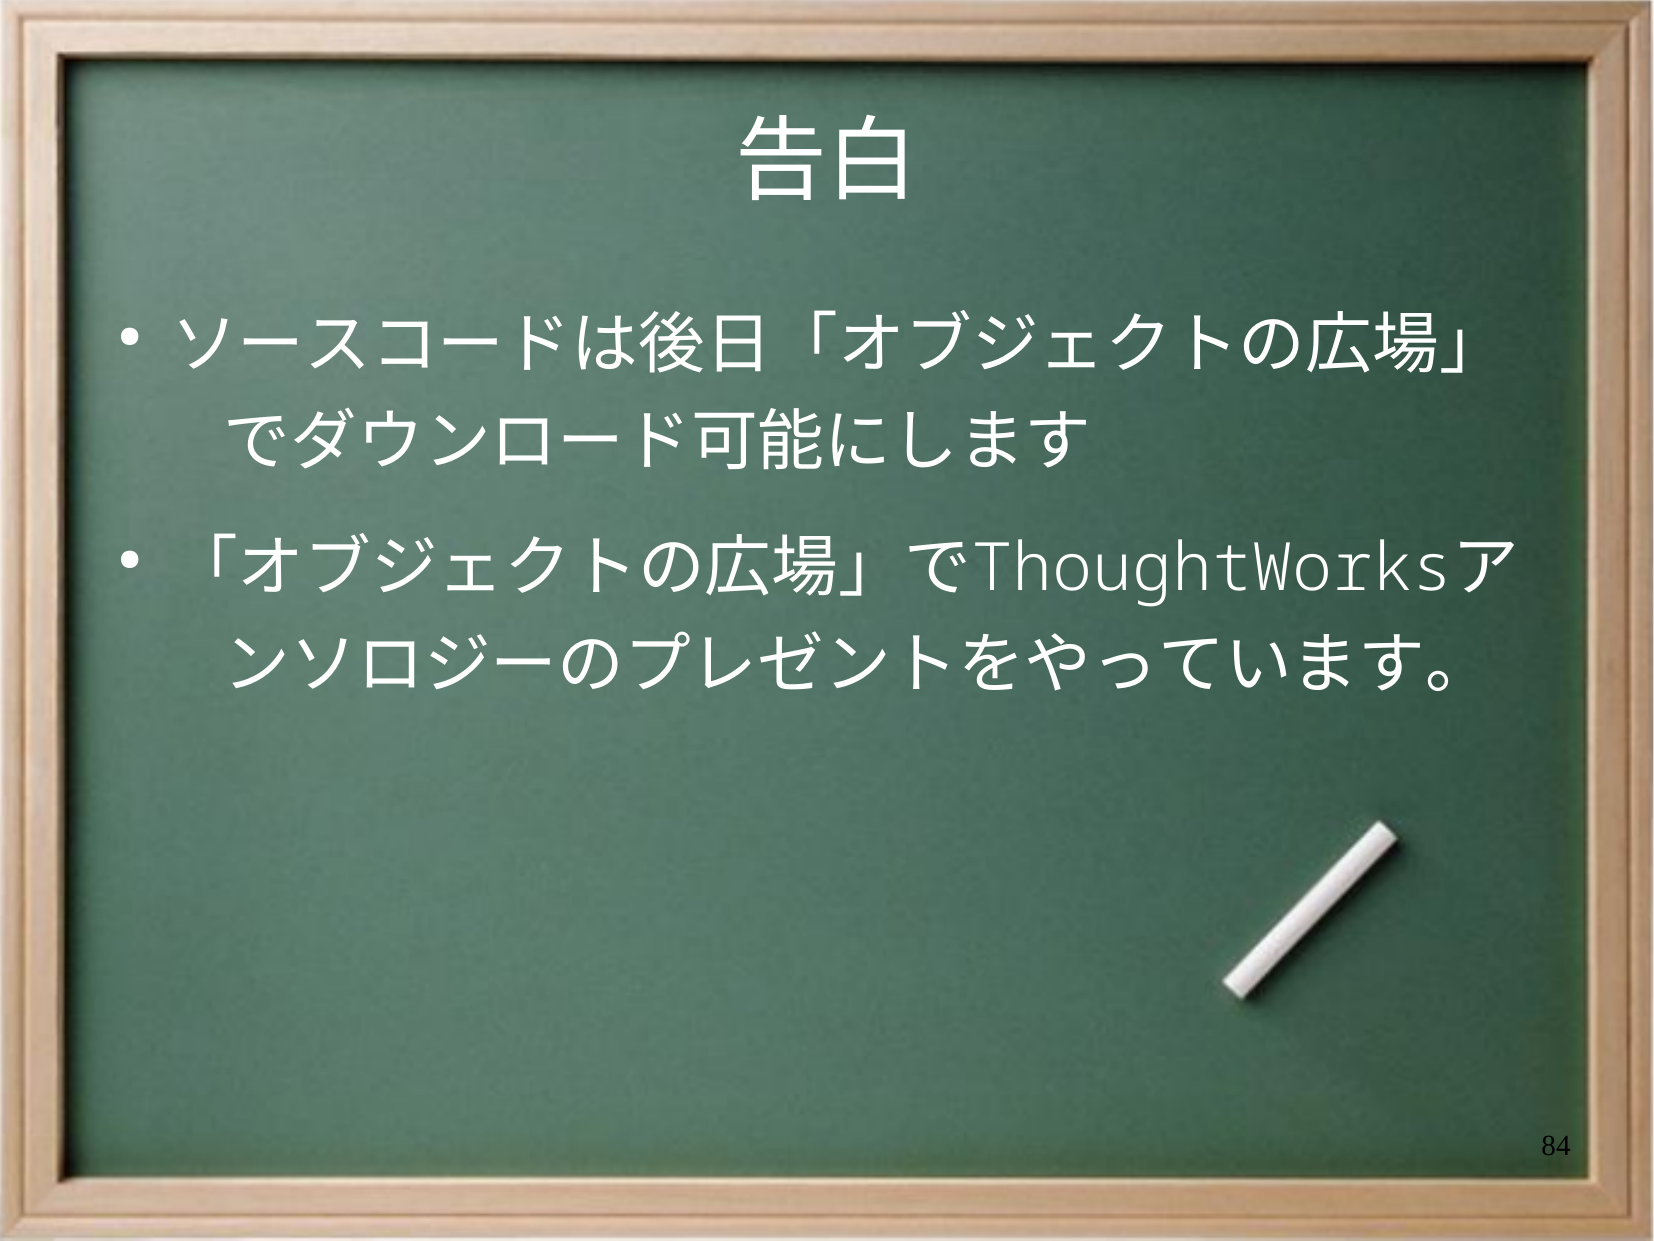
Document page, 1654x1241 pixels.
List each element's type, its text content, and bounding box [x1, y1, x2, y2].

picture [0, 0, 1654, 1241]
list ソースコードは後日「オブジェクトの広場」でダウンロード可能にします 「オブジェクトの広場」でThoughtWorksアンソロジーのプレゼントをやっています。 [82, 290, 1571, 1094]
title 告白 [82, 56, 1571, 250]
